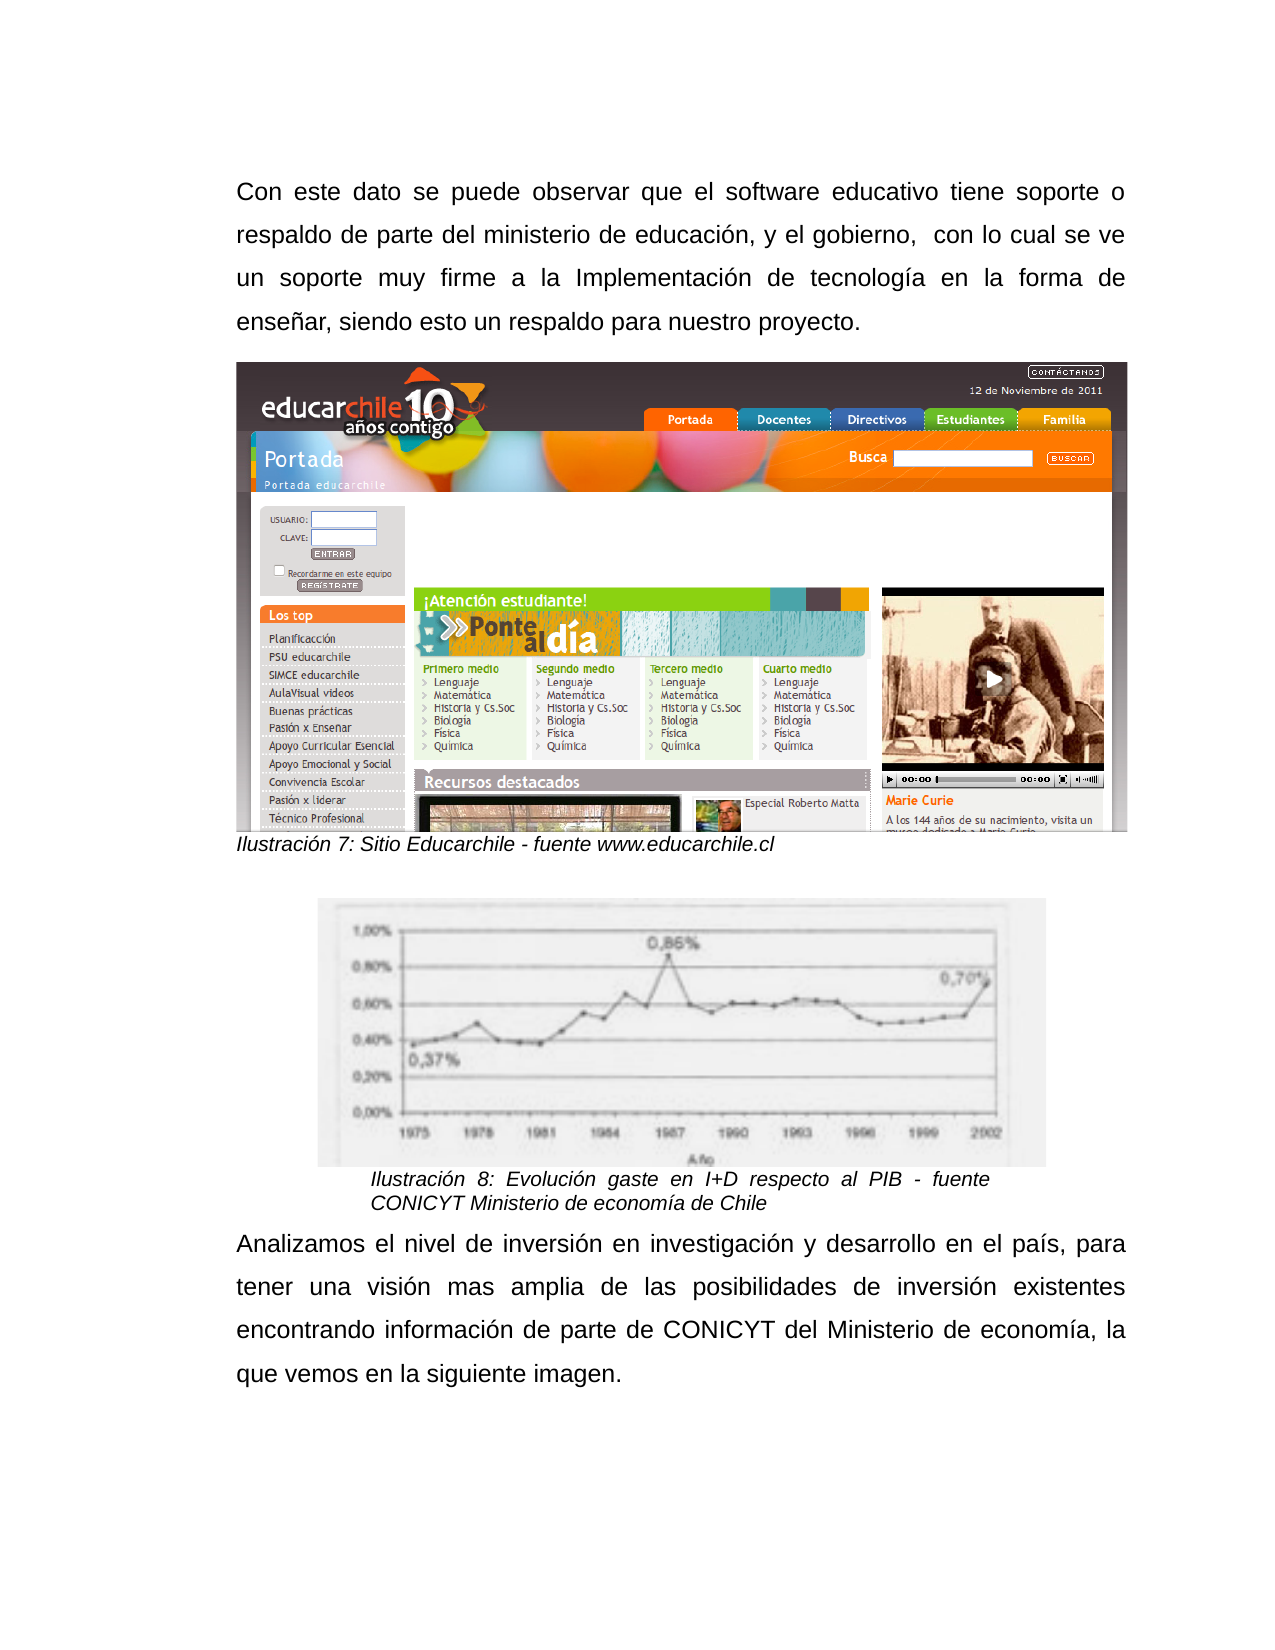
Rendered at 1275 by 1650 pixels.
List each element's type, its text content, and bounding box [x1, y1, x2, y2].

text Ilustración 8: Evolución gaste en I+D respecto al PIB - fuente CONICYT Ministerio de economía de Chile [370, 1167, 993, 1215]
picture [317, 898, 1047, 1167]
text Analizamos el nivel de inversión en investigación y desarrollo en el país, para tener una visión mas amplia de las posibilidades de inversión existentes encontrando información de parte de CONICYT del Ministerio de economía, la que vemos en la siguiente imagen. [236, 1167, 1127, 1387]
text Ilustración 7: Sitio Educarchile - fuente www.educarchile.cl [236, 832, 1127, 855]
picture [236, 362, 1128, 832]
text Con este dato se puede observar que el software educativo tiene soporte o respaldo de parte del ministerio de educación, y el gobierno, con lo cual se ve un soporte muy firme a la Implementación de tecnología en la forma de enseñar, siendo esto un respaldo para nuestro proyecto. [236, 177, 1127, 335]
